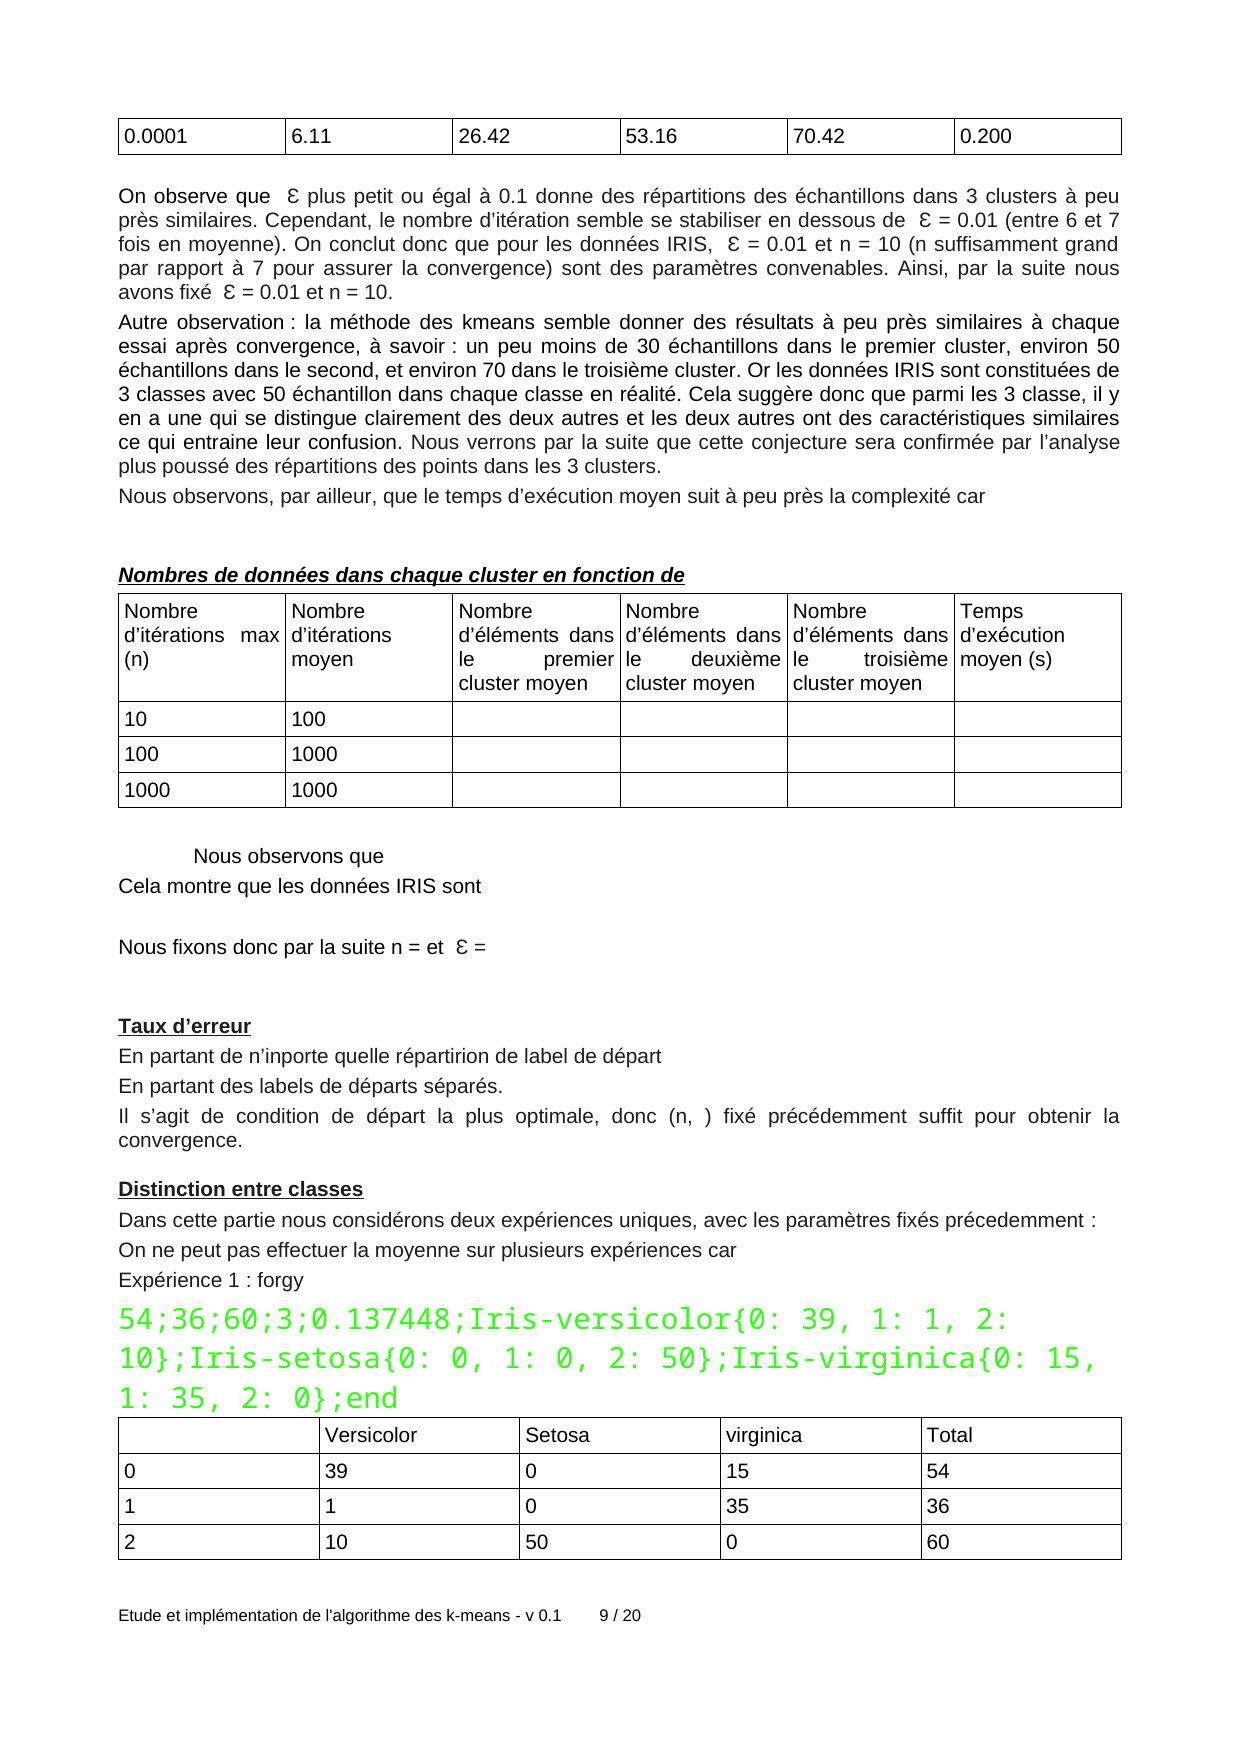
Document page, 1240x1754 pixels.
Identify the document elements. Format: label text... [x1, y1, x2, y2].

table_cell 1000 [119, 773, 285, 807]
text En partant de n’inporte quelle répartirion de label de départ [118, 1044, 1121, 1068]
table_cell 70.42 [788, 119, 954, 154]
table_cell 50 [520, 1525, 720, 1559]
subtitle Nombres de données dans chaque cluster en fonction de [118, 563, 1121, 587]
subtitle Taux d’erreur [118, 1014, 1121, 1038]
table_cell 53.16 [621, 119, 787, 154]
text En partant des labels de départs séparés. [118, 1074, 1121, 1098]
table_header Setosa [520, 1418, 720, 1453]
table_cell 10 [119, 702, 285, 736]
table_cell [453, 702, 620, 736]
table_cell [788, 702, 954, 736]
table_cell 100 [119, 737, 285, 772]
table_cell 26.42 [453, 119, 620, 154]
text Autre observation : la méthode des kmeans semble donner des résultats à peu près similaires à chaque essai après convergence, à savoir : un peu moins de 30 échantillons dans le premier cluster, environ 50 échantillons dans le second, et environ 70 dans le troisième cluster. Or les données IRIS sont constituées de 3 classes avec 50 échantillon dans chaque classe en réalité. Cela suggère donc que parmi les 3 classe, il y en a une qui se distingue clairement des deux autres et les deux autres ont des caractéristiques similaires ce qui entraine leur confusion. Nous verrons par la suite que cette conjecture sera confirmée par l’analyse plus poussé des répartitions des points dans les 3 clusters. [118, 310, 1121, 478]
table_cell [955, 773, 1121, 807]
table_cell 39 [320, 1454, 519, 1488]
table_cell [955, 702, 1121, 736]
table_cell 2 [119, 1525, 319, 1559]
text Nous observons que [118, 844, 1121, 868]
table_cell 0 [520, 1489, 720, 1524]
table_header Nombre d’éléments dans le premier cluster moyen [453, 594, 620, 701]
table_cell [453, 737, 620, 772]
table_header Versicolor [320, 1418, 519, 1453]
text Nous fixons donc par la suite n = et Ɛ = [118, 934, 1121, 958]
table_cell 1000 [286, 773, 452, 807]
table_cell [788, 773, 954, 807]
table_cell 0 [520, 1454, 720, 1488]
table_cell 1 [119, 1489, 319, 1524]
table_header Nombre d’itérations moyen [286, 594, 452, 701]
table_cell [453, 773, 620, 807]
text 54;36;60;3;0.137448;Iris-versicolor{0: 39, 1: 1, 2: 10};Iris-setosa{0: 0, 1: 0, 2: 50};Iris-virginica{0: 15, 1: 35, 2: 0};end [118, 1298, 1121, 1417]
text Il s’agit de condition de départ la plus optimale, donc (n, ) fixé précédemment suffit pour obtenir la convergence. [118, 1104, 1121, 1152]
table_cell 6.11 [286, 119, 452, 154]
table_header Nombre d’éléments dans le troisième cluster moyen [788, 594, 954, 701]
table_header Nombre d’éléments dans le deuxième cluster moyen [621, 594, 787, 701]
table_header virginica [721, 1418, 921, 1453]
table_cell 1 [320, 1489, 519, 1524]
table_header Nombre d’itérations max (n) [119, 594, 285, 701]
text Cela montre que les données IRIS sont [118, 874, 1121, 898]
table_header Temps d’exécution moyen (s) [955, 594, 1121, 701]
table_cell 15 [721, 1454, 921, 1488]
text On ne peut pas effectuer la moyenne sur plusieurs expériences car [118, 1238, 1121, 1262]
table_cell 54 [922, 1454, 1121, 1488]
table_cell 1000 [286, 737, 452, 772]
table_cell 0.0001 [119, 119, 285, 154]
table_cell [955, 737, 1121, 772]
table_cell 36 [922, 1489, 1121, 1524]
table_header [119, 1418, 319, 1453]
table_cell 35 [721, 1489, 921, 1524]
table_cell 0 [119, 1454, 319, 1488]
table_header Total [922, 1418, 1121, 1453]
table_cell [621, 773, 787, 807]
text Nous observons, par ailleur, que le temps d’exécution moyen suit à peu près la complexité car [118, 484, 1121, 508]
text Dans cette partie nous considérons deux expériences uniques, avec les paramètres fixés précedemment : [118, 1207, 1121, 1231]
table_cell 0 [721, 1525, 921, 1559]
table_cell 0.200 [955, 119, 1121, 154]
table_cell [621, 702, 787, 736]
table_cell 100 [286, 702, 452, 736]
subtitle Distinction entre classes [118, 1177, 1121, 1201]
table_cell 10 [320, 1525, 519, 1559]
text Expérience 1 : forgy [118, 1268, 1121, 1292]
text On observe que Ɛ plus petit ou égal à 0.1 donne des répartitions des échantillons dans 3 clusters à peu près similaires. Cependant, le nombre d’itération semble se stabiliser en dessous de Ɛ = 0.01 (entre 6 et 7 fois en moyenne). On conclut donc que pour les données IRIS, Ɛ = 0.01 et n = 10 (n suffisamment grand par rapport à 7 pour assurer la convergence) sont des paramètres convenables. Ainsi, par la suite nous avons fixé Ɛ = 0.01 et n = 10. [118, 184, 1121, 304]
table_cell [621, 737, 787, 772]
table_cell 60 [922, 1525, 1121, 1559]
table_cell [788, 737, 954, 772]
